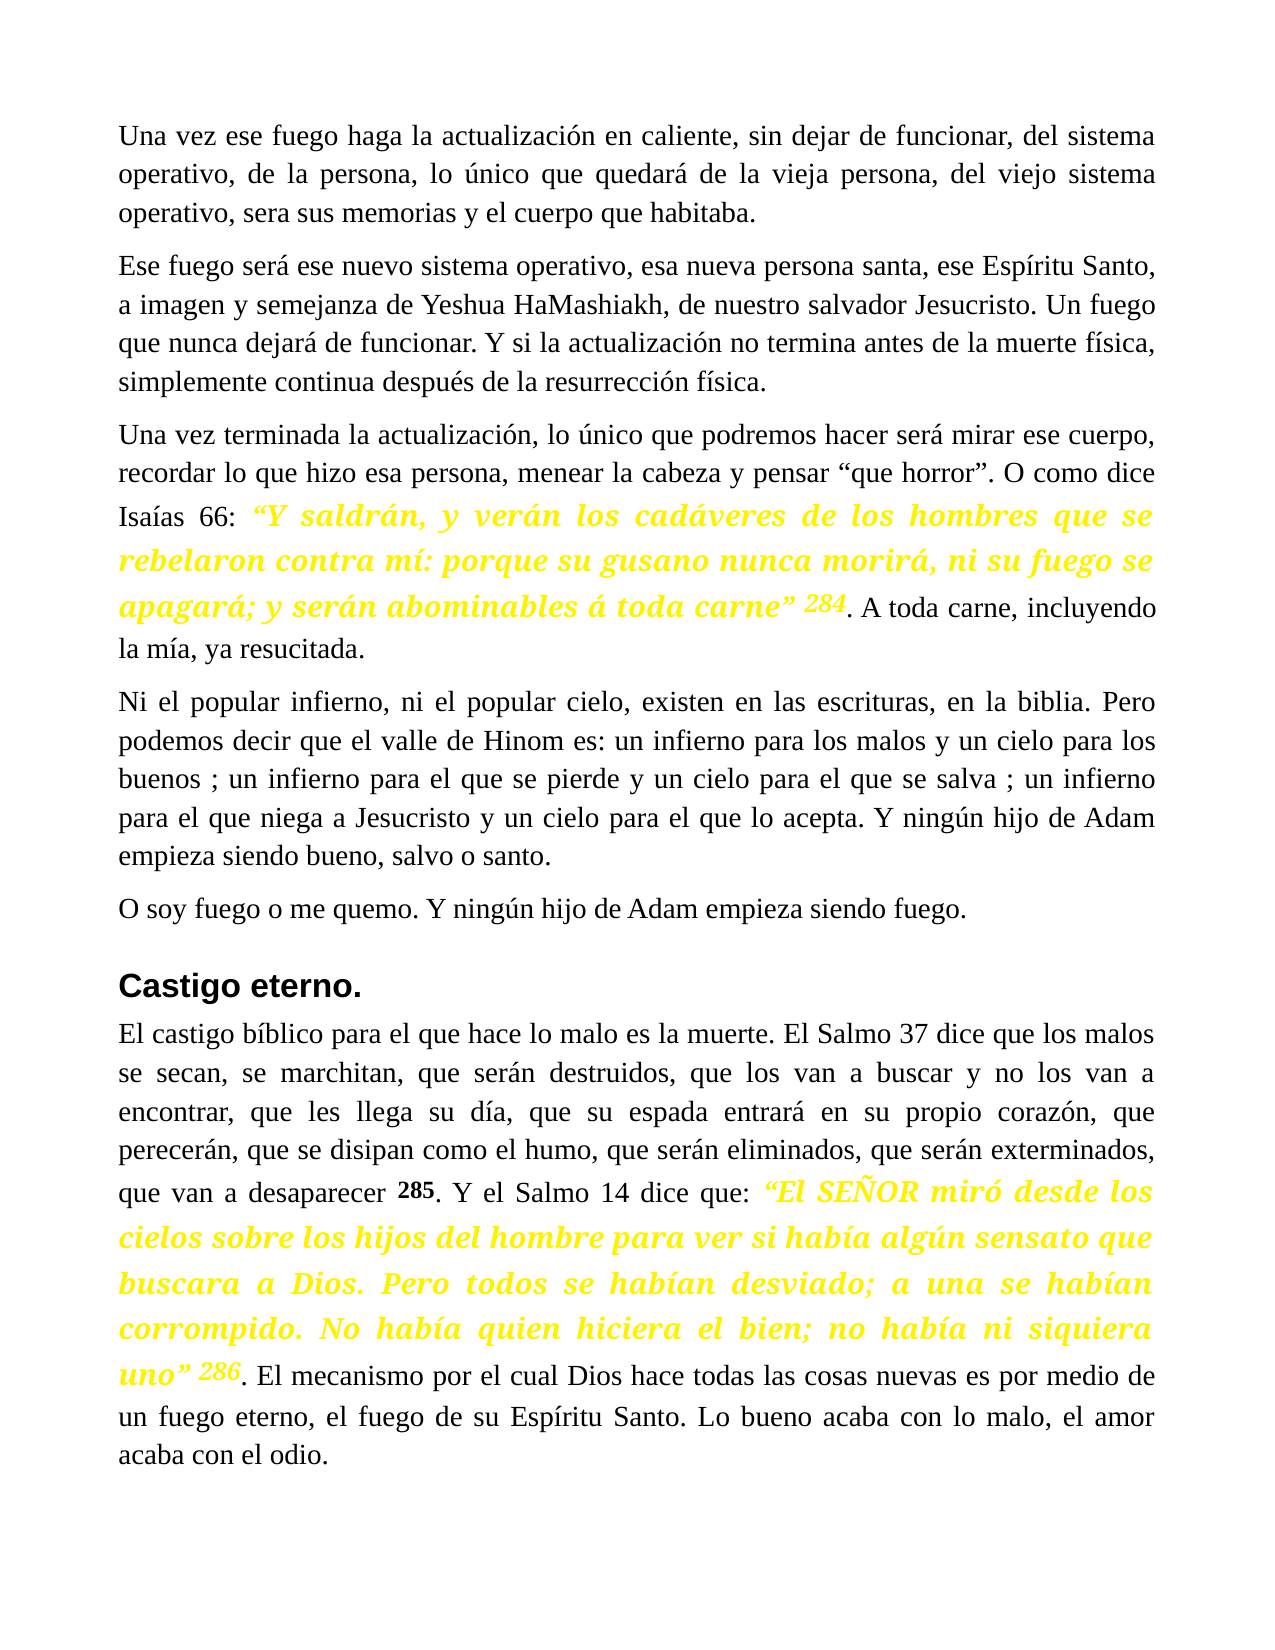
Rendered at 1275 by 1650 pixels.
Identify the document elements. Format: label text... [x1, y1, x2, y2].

text Una vez terminada la actualización, lo único que podremos hacer será mirar ese cuerpo, recordar lo que hizo esa persona, menear la cabeza y pensar “que horror”. O como dice Isaías 66: “Y saldrán, y verán los cadáveres de los hombres que se rebelaron contra mí: porque su gusano nunca morirá, ni su fuego se apagará; y serán abominables á toda carne” . A toda carne, incluyendo la mía, ya resucitada. [118, 417, 1157, 664]
text Una vez ese fuego haga la actualización en caliente, sin dejar de funcionar, del sistema operativo, de la persona, lo único que quedará de la vieja persona, del viejo sistema operativo, sera sus memorias y el cuerpo que habitaba. [118, 118, 1157, 229]
text El castigo bíblico para el que hace lo malo es la muerte. El Salmo 37 dice que los malos se secan, se marchitan, que serán destruidos, que los van a buscar y no los van a encontrar, que les llega su día, que su espada entrará en su propio corazón, que perecerán, que se disipan como el humo, que serán eliminados, que serán exterminados, que van a desaparecer . Y el Salmo 14 dice que: “El SEÑOR miró desde los cielos sobre los hijos del hombre para ver si había algún sensato que buscara a Dios. Pero todos se habían desviado; a una se habían corrompido. No había quien hiciera el bien; no había ni siquiera uno” . El mecanismo por el cual Dios hace todas las cosas nuevas es por medio de un fuego eterno, el fuego de su Espíritu Santo. Lo bueno acaba con lo malo, el amor acaba con el odio. [118, 1017, 1157, 1471]
text Ni el popular infierno, ni el popular cielo, existen en las escrituras, en la biblia. Pero podemos decir que el valle de Hinom es: un infierno para los malos y un cielo para los buenos ; un infierno para el que se pierde y un cielo para el que se salva ; un infierno para el que niega a Jesucristo y un cielo para el que lo acepta. Y ningún hijo de Adam empieza siendo bueno, salvo o santo. [118, 684, 1157, 872]
text O soy fuego o me quemo. Y ningún hijo de Adam empieza siendo fuego. [118, 891, 1157, 925]
subtitle Castigo eterno. [118, 965, 1157, 1004]
text Ese fuego será ese nuevo sistema operativo, esa nueva persona santa, ese Espíritu Santo, a imagen y semejanza de Yeshua HaMashiakh, de nuestro salvador Jesucristo. Un fuego que nunca dejará de funcionar. Y si la actualización no termina antes de la muerte física, simplemente continua después de la resurrección física. [118, 248, 1157, 397]
